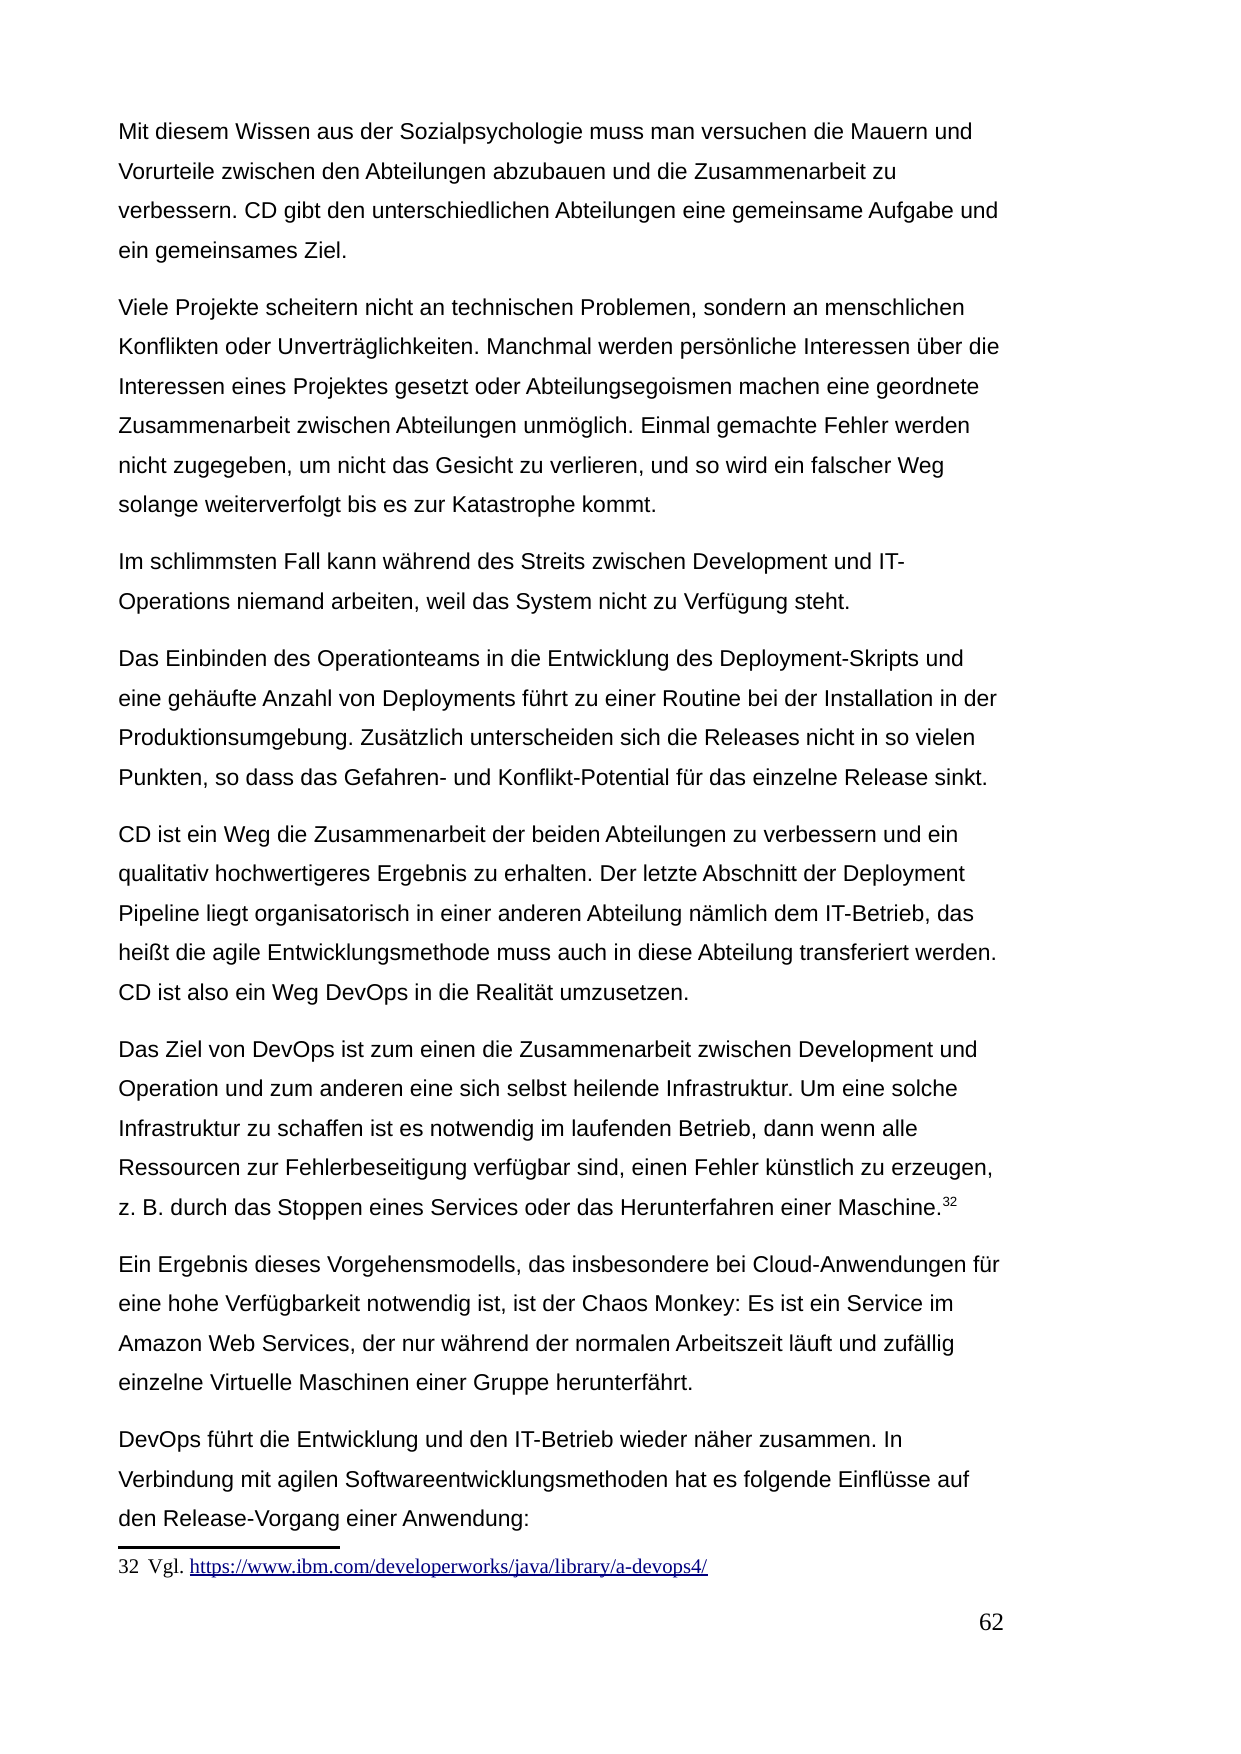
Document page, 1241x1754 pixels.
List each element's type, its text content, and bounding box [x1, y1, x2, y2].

text Das Einbinden des Operationteams in die Entwicklung des Deployment-Skripts und eine gehäufte Anzahl von Deployments führt zu einer Routine bei der Installation in der Produktionsumgebung. Zusätzlich unterscheiden sich die Releases nicht in so vielen Punkten, so dass das Gefahren- und Konflikt-Potential für das einzelne Release sinkt. [118, 645, 1004, 790]
text DevOps führt die Entwicklung und den IT-Betrieb wieder näher zusammen. In Verbindung mit agilen Softwareentwicklungsmethoden hat es folgende Einflüsse auf den Release-Vorgang einer Anwendung: [118, 1426, 1004, 1532]
text Vgl. https://www.ibm.com/developerworks/java/library/a-devops4/ [118, 1553, 1004, 1578]
text CD ist ein Weg die Zusammenarbeit der beiden Abteilungen zu verbessern und ein qualitativ hochwertigeres Ergebnis zu erhalten. Der letzte Abschnitt der Deployment Pipeline liegt organisatorisch in einer anderen Abteilung nämlich dem IT-Betrieb, das heißt die agile Entwicklungsmethode muss auch in diese Abteilung transferiert werden. CD ist also ein Weg DevOps in die Realität umzusetzen. [118, 821, 1004, 1005]
text Viele Projekte scheitern nicht an technischen Problemen, sondern an menschlichen Konflikten oder Unverträglichkeiten. Manchmal werden persönliche Interessen über die Interessen eines Projektes gesetzt oder Abteilungsegoismen machen eine geordnete Zusammenarbeit zwischen Abteilungen unmöglich. Einmal gemachte Fehler werden nicht zugegeben, um nicht das Gesicht zu verlieren, und so wird ein falscher Weg solange weiterverfolgt bis es zur Katastrophe kommt. [118, 294, 1004, 517]
text Das Ziel von DevOps ist zum einen die Zusammenarbeit zwischen Development und Operation und zum anderen eine sich selbst heilende Infrastruktur. Um eine solche Infrastruktur zu schaffen ist es notwendig im laufenden Betrieb, dann wenn alle Ressourcen zur Fehlerbeseitigung verfügbar sind, einen Fehler künstlich zu erzeugen, z. B. durch das Stoppen eines Services oder das Herunterfahren einer Maschine. [118, 1036, 1004, 1220]
text Im schlimmsten Fall kann während des Streits zwischen Development und IT-Operations niemand arbeiten, weil das System nicht zu Verfügung steht. [118, 548, 1004, 614]
text Ein Ergebnis dieses Vorgehensmodells, das insbesondere bei Cloud-Anwendungen für eine hohe Verfügbarkeit notwendig ist, ist der Chaos Monkey: Es ist ein Service im Amazon Web Services, der nur während der normalen Arbeitszeit läuft und zufällig einzelne Virtuelle Maschinen einer Gruppe herunterfährt. [118, 1251, 1004, 1396]
text Mit diesem Wissen aus der Sozialpsychologie muss man versuchen die Mauern und Vorurteile zwischen den Abteilungen abzubauen und die Zusammenarbeit zu verbessern. CD gibt den unterschiedlichen Abteilungen eine gemeinsame Aufgabe und ein gemeinsames Ziel. [118, 118, 1004, 263]
